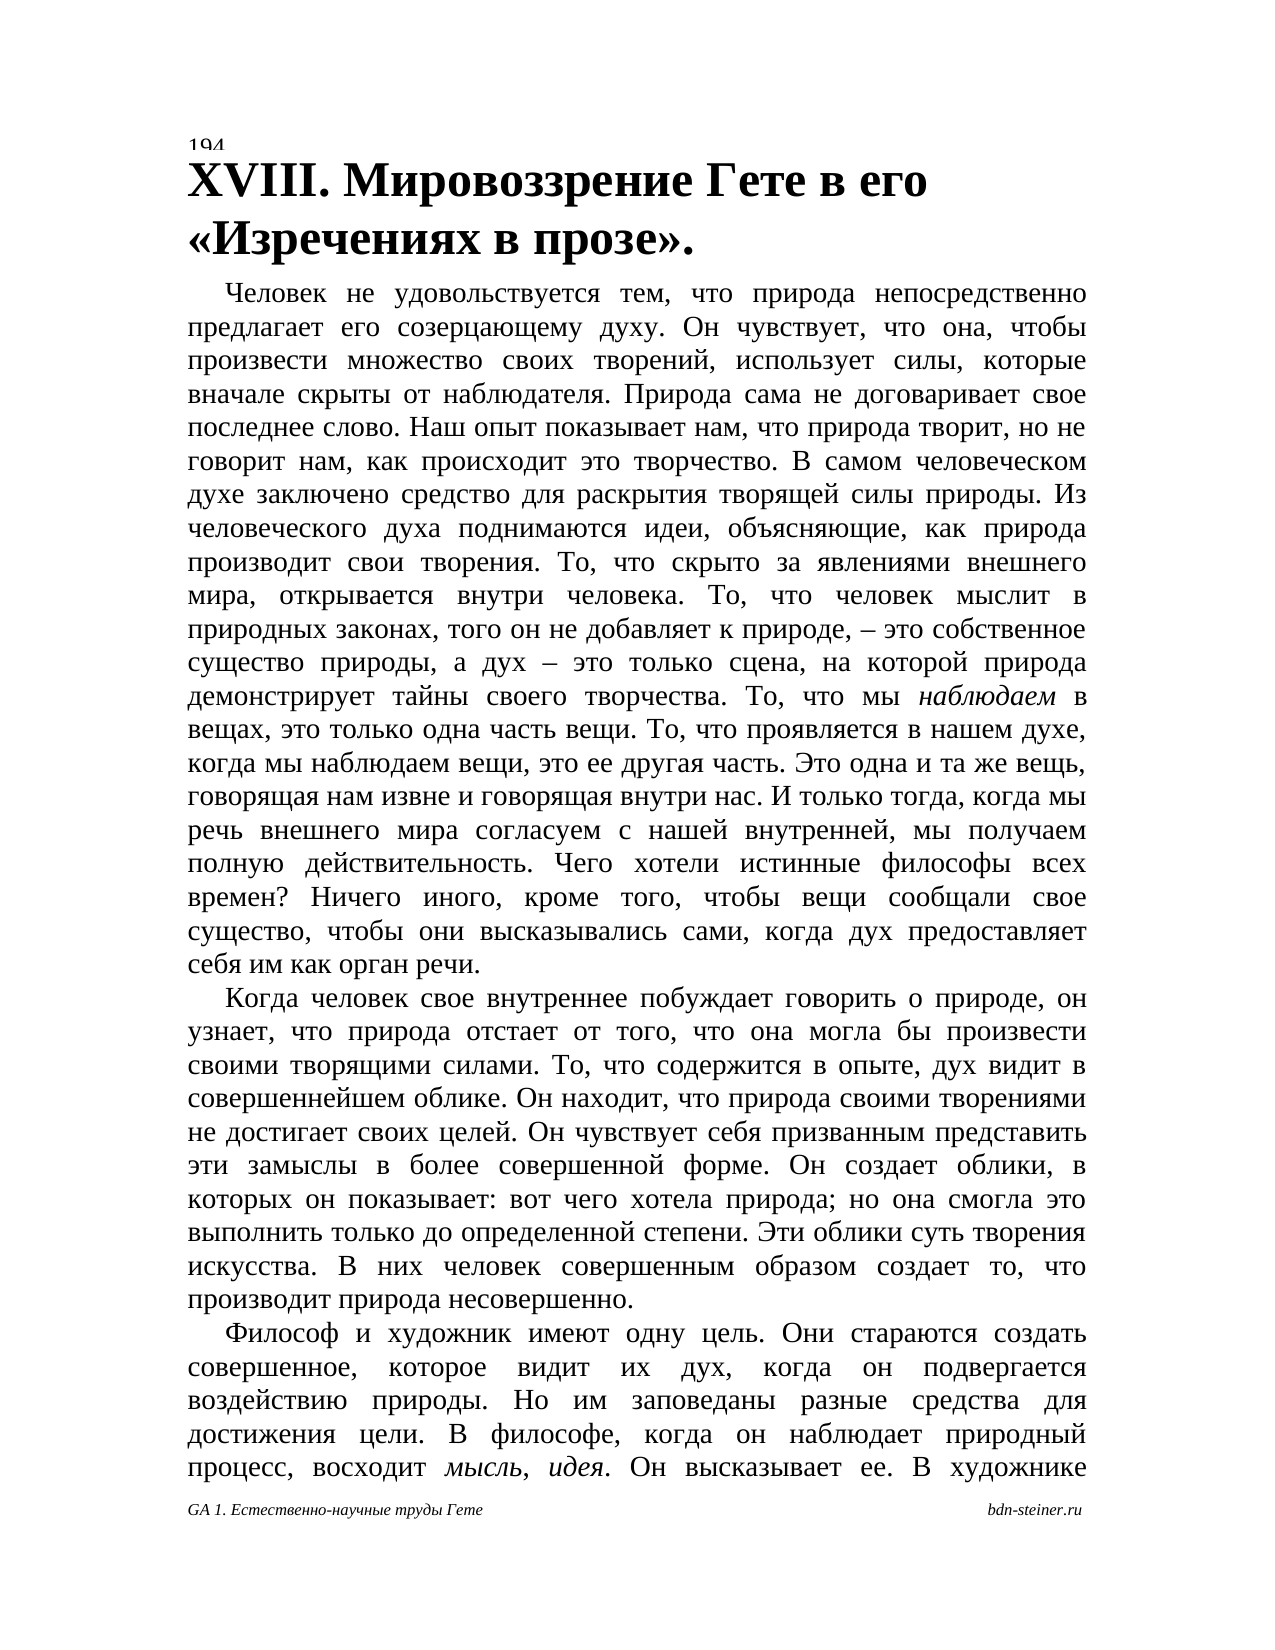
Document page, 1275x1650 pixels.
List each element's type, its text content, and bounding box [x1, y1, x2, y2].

text Когда человек свое внутреннее побуждает говорить о природе, он узнает, что природа отстает от того, что она могла бы произвести своими творящими силами. То, что содержится в опыте, дух видит в совершеннейшем облике. Он находит, что природа своими творениями не достигает своих целей. Он чувствует себя призванным представить эти замыслы в более совершенной форме. Он создает облики, в которых он показывает: вот чего хотела природа; но она смогла это выполнить только до определенной степени. Эти облики суть творения искусства. В них человек совершенным образом создает то, что производит природа несовершенно. [187, 980, 1087, 1315]
text Человек не удовольствуется тем, что природа непосредственно предлагает его созерцающему духу. Он чувствует, что она, чтобы произвести множество своих творений, использует силы, которые вначале скрыты от наблюдателя. Природа сама не договаривает свое последнее слово. Наш опыт показывает нам, что природа творит, но не говорит нам, как происходит это творчество. В самом человеческом духе заключено средство для раскрытия творящей силы природы. Из человеческого духа поднимаются идеи, объясняющие, как природа производит свои творения. То, что скрыто за явлениями внешнего мира, открывается внутри человека. То, что человек мыслит в природных законах, того он не добавляет к природе, – это собственное существо природы, а дух – это только сцена, на которой природа демонстрирует тайны своего творчества. То, что мы наблюдаем в вещах, это только одна часть вещи. То, что проявляется в нашем духе, когда мы наблюдаем вещи, это ее другая часть. Это одна и та же вещь, говорящая нам извне и говорящая внутри нас. И только тогда, когда мы речь внешнего мира согласуем с нашей внутренней, мы получаем полную действительность. Чего хотели истинные философы всех времен? Ничего иного, кроме того, чтобы вещи сообщали свое существо, чтобы они высказывались сами, когда дух предоставляет себя им как орган речи. [187, 275, 1087, 980]
subtitle XVIII. Мировоззрение Гете в его «Изречениях в прозе». [187, 150, 1087, 265]
text Философ и художник имеют одну цель. Они стараются создать совершенное, которое видит их дух, когда он подвергается воздействию природы. Но им заповеданы разные средства для достижения цели. В философе, когда он наблюдает природный процесс, восходит мысль, идея. Он высказывает ее. В художнике [187, 1315, 1087, 1483]
